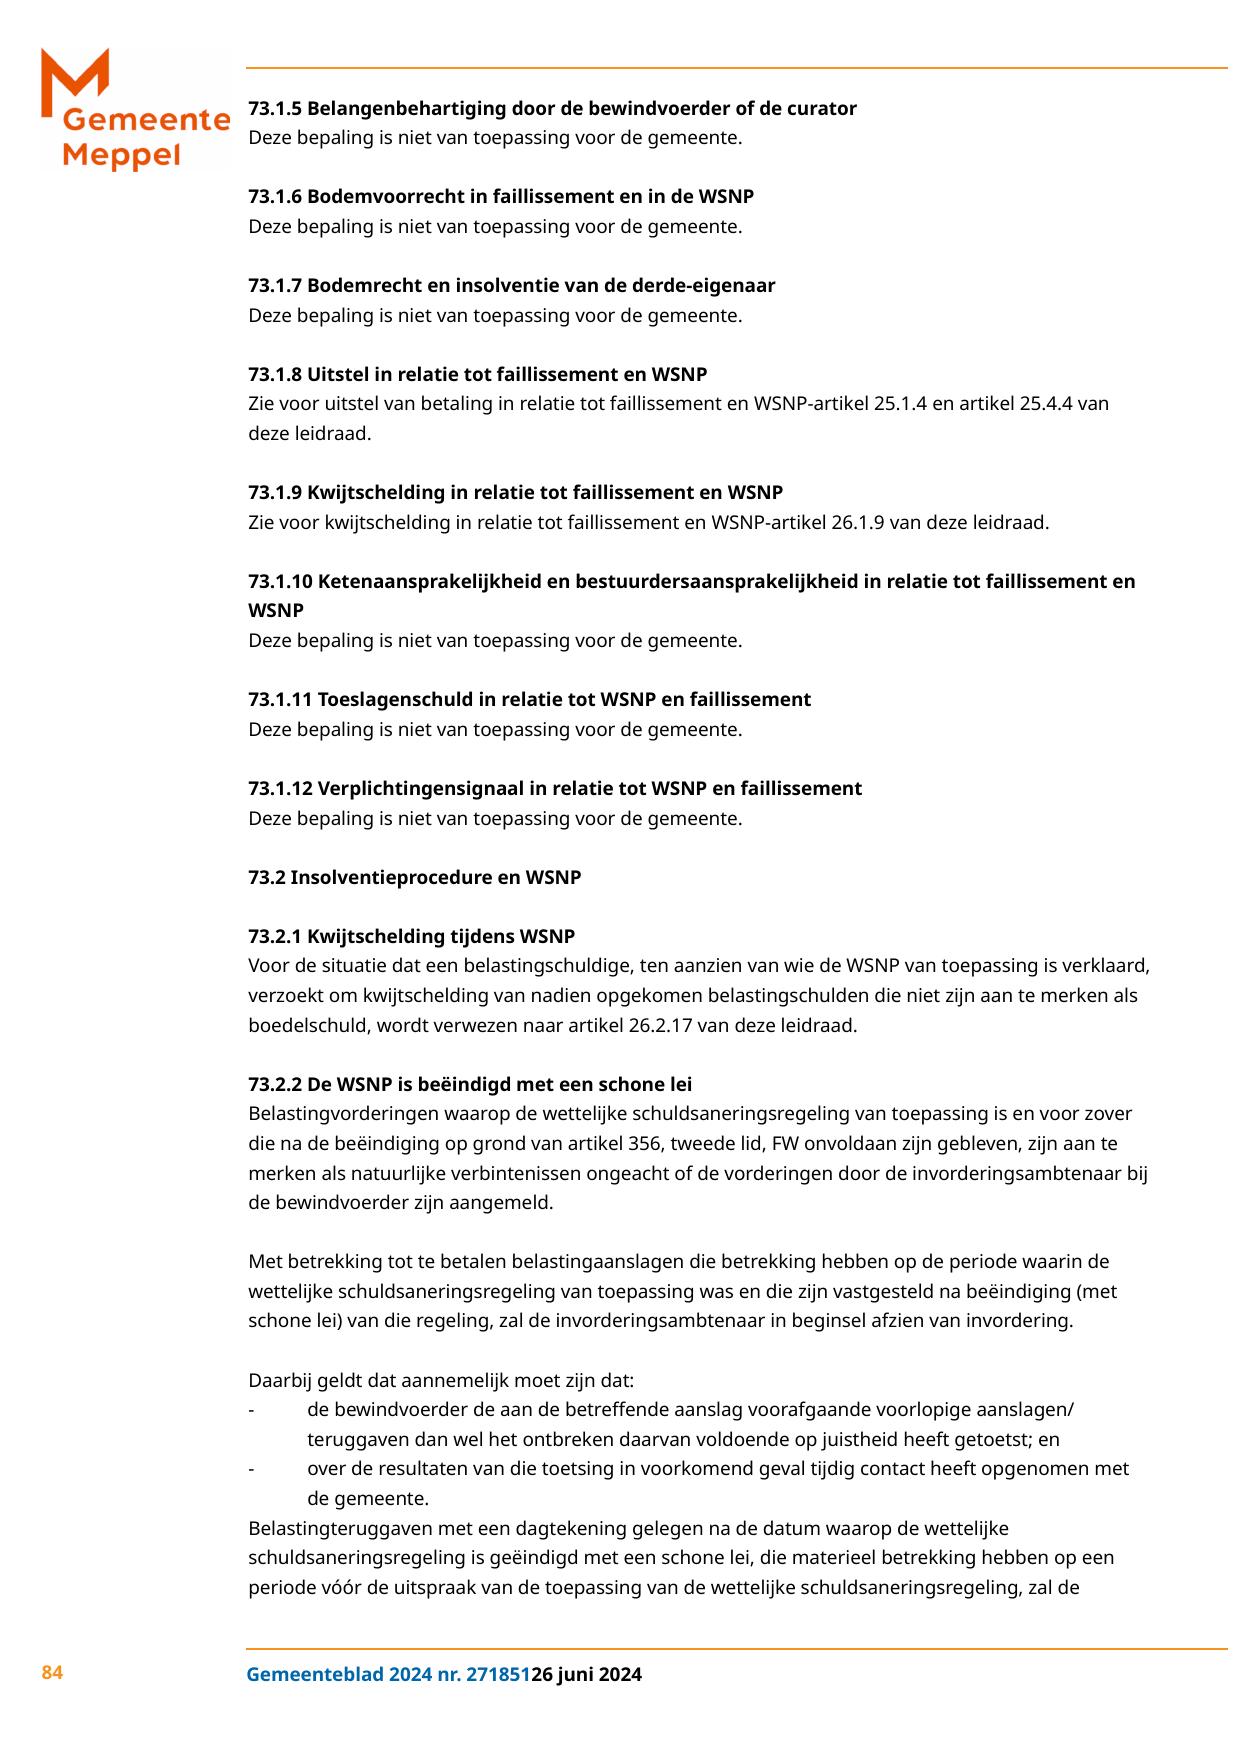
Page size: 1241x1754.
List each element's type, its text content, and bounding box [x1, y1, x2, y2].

text Zie voor kwijtschelding in relatie tot faillissement en WSNP-artikel 26.1.9 van deze leidraad. [248, 509, 1152, 535]
text Daarbij geldt dat aannemelijk moet zijn dat: [248, 1367, 1152, 1393]
text 73.1.11 Toeslagenschuld in relatie tot WSNP en faillissement [248, 686, 1152, 712]
text 73.1.7 Bodemrecht en insolventie van de derde-eigenaar [248, 272, 1152, 298]
text 73.1.5 Belangenbehartiging door de bewindvoerder of de curator [248, 95, 1152, 121]
text Deze bepaling is niet van toepassing voor de gemeente. [248, 124, 1152, 150]
picture [41, 47, 231, 172]
text Belastingvorderingen waarop de wettelijke schuldsaneringsregeling van toepassing is en voor zover die na de beëindiging op grond van artikel 356, tweede lid, FW onvoldaan zijn gebleven, zijn aan te merken als natuurlijke verbintenissen ongeacht of de vorderingen door de invorderingsambtenaar bij de bewindvoerder zijn aangemeld. [248, 1101, 1152, 1215]
text Deze bepaling is niet van toepassing voor de gemeente. [248, 716, 1152, 742]
text Met betrekking tot te betalen belastingaanslagen die betrekking hebben op de periode waarin de wettelijke schuldsaneringsregeling van toepassing was en die zijn vastgesteld na beëindiging (met schone lei) van die regeling, zal de invorderingsambtenaar in beginsel afzien van invordering. [248, 1248, 1152, 1333]
text 73.2 Insolventieprocedure en WSNP [248, 864, 1152, 890]
text 73.2.1 Kwijtschelding tijdens WSNP [248, 923, 1152, 949]
text 73.1.6 Bodemvoorrecht in faillissement en in de WSNP [248, 183, 1152, 209]
text Zie voor uitstel van betaling in relatie tot faillissement en WSNP-artikel 25.1.4 en artikel 25.4.4 van deze leidraad. [248, 391, 1152, 446]
text 73.1.9 Kwijtschelding in relatie tot faillissement en WSNP [248, 479, 1152, 505]
text 73.1.12 Verplichtingensignaal in relatie tot WSNP en faillissement [248, 775, 1152, 801]
text Deze bepaling is niet van toepassing voor de gemeente. [248, 627, 1152, 653]
text 73.2.2 De WSNP is beëindigd met een schone lei [248, 1071, 1152, 1097]
text 73.1.10 Ketenaansprakelijkheid en bestuurdersaansprakelijkheid in relatie tot faillissement en WSNP [248, 568, 1152, 623]
list over de resultaten van die toetsing in voorkomend geval tijdig contact heeft opgenomen met de gemeente. [248, 1456, 1152, 1511]
text Voor de situatie dat een belastingschuldige, ten aanzien van wie de WSNP van toepassing is verklaard, verzoekt om kwijtschelding van nadien opgekomen belastingschulden die niet zijn aan te merken als boedelschuld, wordt verwezen naar artikel 26.2.17 van deze leidraad. [248, 953, 1152, 1038]
text Deze bepaling is niet van toepassing voor de gemeente. [248, 805, 1152, 831]
text Deze bepaling is niet van toepassing voor de gemeente. [248, 302, 1152, 328]
text Belastingteruggaven met een dagtekening gelegen na de datum waarop de wettelijke schuldsaneringsregeling is geëindigd met een schone lei, die materieel betrekking hebben op een periode vóór de uitspraak van de toepassing van de wettelijke schuldsaneringsregeling, zal de [248, 1515, 1152, 1600]
text Deze bepaling is niet van toepassing voor de gemeente. [248, 213, 1152, 239]
list de bewindvoerder de aan de betreffende aanslag voorafgaande voorlopige aanslagen/ teruggaven dan wel het ontbreken daarvan voldoende op juistheid heeft getoetst; en [248, 1396, 1152, 1452]
text 73.1.8 Uitstel in relatie tot faillissement en WSNP [248, 361, 1152, 387]
